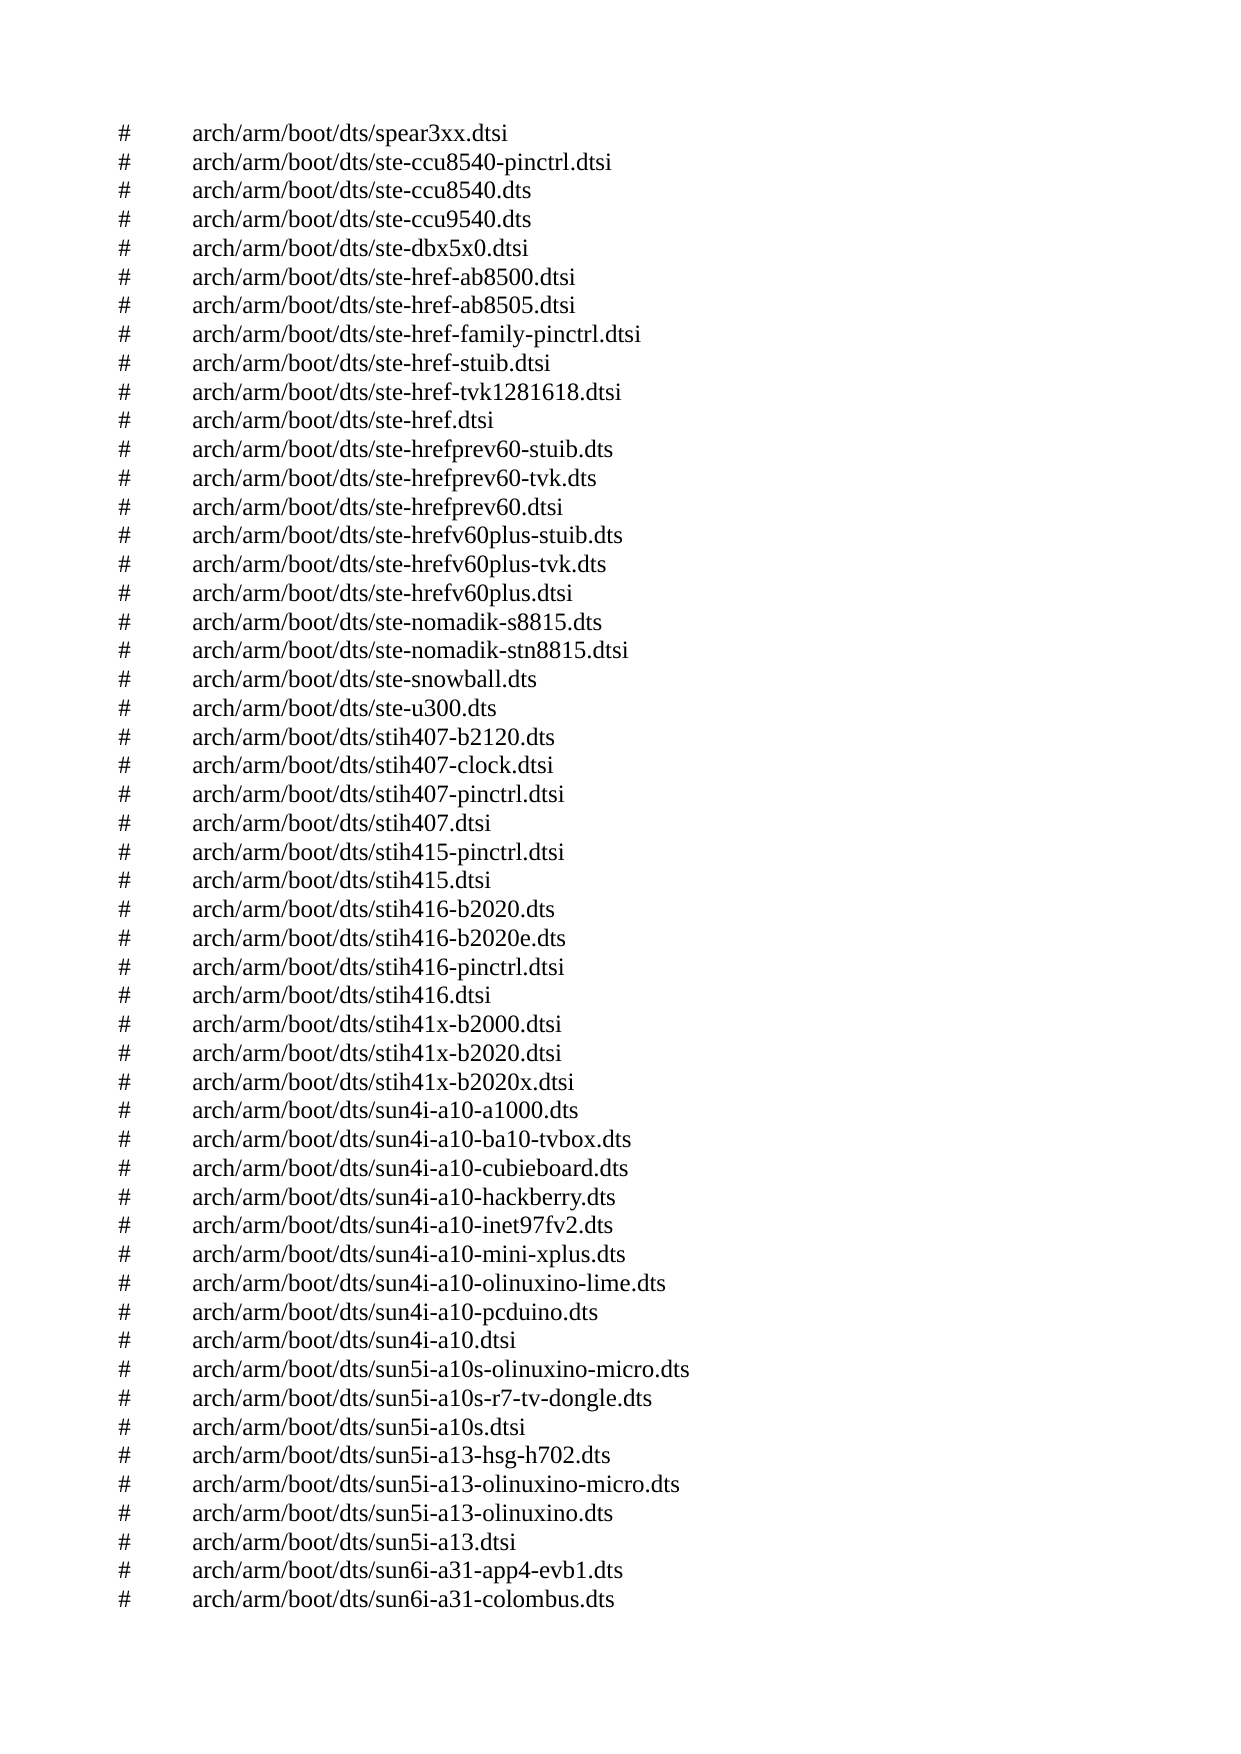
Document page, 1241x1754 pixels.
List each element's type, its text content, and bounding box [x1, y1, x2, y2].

text # arch/arm/boot/dts/ste-nomadik-stn8815.dtsi [118, 636, 1122, 664]
text # arch/arm/boot/dts/sun6i-a31-colombus.dts [118, 1584, 1122, 1613]
text # arch/arm/boot/dts/ste-ccu8540-pinctrl.dtsi [118, 147, 1122, 176]
text # arch/arm/boot/dts/sun5i-a10s-r7-tv-dongle.dts [118, 1383, 1122, 1412]
text # arch/arm/boot/dts/sun4i-a10-cubieboard.dts [118, 1153, 1122, 1182]
text # arch/arm/boot/dts/sun5i-a10s-olinuxino-micro.dts [118, 1354, 1122, 1383]
text # arch/arm/boot/dts/sun5i-a13-hsg-h702.dts [118, 1441, 1122, 1469]
text # arch/arm/boot/dts/ste-href-ab8505.dtsi [118, 291, 1122, 319]
text # arch/arm/boot/dts/sun4i-a10-olinuxino-lime.dts [118, 1268, 1122, 1297]
text # arch/arm/boot/dts/ste-hrefv60plus-tvk.dts [118, 549, 1122, 578]
text # arch/arm/boot/dts/sun4i-a10-inet97fv2.dts [118, 1211, 1122, 1239]
text # arch/arm/boot/dts/ste-snowball.dts [118, 664, 1122, 693]
text # arch/arm/boot/dts/stih41x-b2020x.dtsi [118, 1067, 1122, 1096]
text # arch/arm/boot/dts/ste-href-stuib.dtsi [118, 348, 1122, 377]
text # arch/arm/boot/dts/sun4i-a10-a1000.dts [118, 1096, 1122, 1124]
text # arch/arm/boot/dts/stih416.dtsi [118, 981, 1122, 1009]
text # arch/arm/boot/dts/ste-hrefv60plus.dtsi [118, 578, 1122, 607]
text # arch/arm/boot/dts/stih407-clock.dtsi [118, 751, 1122, 779]
text # arch/arm/boot/dts/stih407-b2120.dts [118, 722, 1122, 751]
text # arch/arm/boot/dts/sun5i-a13.dtsi [118, 1527, 1122, 1556]
text # arch/arm/boot/dts/stih407-pinctrl.dtsi [118, 779, 1122, 808]
text # arch/arm/boot/dts/ste-href.dtsi [118, 406, 1122, 434]
text # arch/arm/boot/dts/stih415.dtsi [118, 866, 1122, 894]
text # arch/arm/boot/dts/sun4i-a10.dtsi [118, 1326, 1122, 1354]
text # arch/arm/boot/dts/ste-ccu9540.dts [118, 204, 1122, 233]
text # arch/arm/boot/dts/ste-hrefprev60-stuib.dts [118, 434, 1122, 463]
text # arch/arm/boot/dts/ste-dbx5x0.dtsi [118, 233, 1122, 262]
text # arch/arm/boot/dts/ste-hrefprev60.dtsi [118, 492, 1122, 521]
text # arch/arm/boot/dts/stih416-b2020e.dts [118, 923, 1122, 952]
text # arch/arm/boot/dts/sun4i-a10-ba10-tvbox.dts [118, 1124, 1122, 1153]
text # arch/arm/boot/dts/sun5i-a10s.dtsi [118, 1412, 1122, 1441]
text # arch/arm/boot/dts/sun4i-a10-hackberry.dts [118, 1182, 1122, 1211]
text # arch/arm/boot/dts/ste-ccu8540.dts [118, 176, 1122, 204]
text # arch/arm/boot/dts/spear3xx.dtsi [118, 118, 1122, 147]
text # arch/arm/boot/dts/stih416-b2020.dts [118, 894, 1122, 923]
text # arch/arm/boot/dts/sun4i-a10-pcduino.dts [118, 1297, 1122, 1326]
text # arch/arm/boot/dts/ste-hrefv60plus-stuib.dts [118, 521, 1122, 549]
text # arch/arm/boot/dts/ste-href-tvk1281618.dtsi [118, 377, 1122, 406]
text # arch/arm/boot/dts/stih415-pinctrl.dtsi [118, 837, 1122, 866]
text # arch/arm/boot/dts/ste-nomadik-s8815.dts [118, 607, 1122, 636]
text # arch/arm/boot/dts/stih407.dtsi [118, 808, 1122, 837]
text # arch/arm/boot/dts/ste-hrefprev60-tvk.dts [118, 463, 1122, 492]
text # arch/arm/boot/dts/ste-href-family-pinctrl.dtsi [118, 319, 1122, 348]
text # arch/arm/boot/dts/sun4i-a10-mini-xplus.dts [118, 1239, 1122, 1268]
text # arch/arm/boot/dts/stih41x-b2020.dtsi [118, 1038, 1122, 1067]
text # arch/arm/boot/dts/ste-u300.dts [118, 693, 1122, 722]
text # arch/arm/boot/dts/sun6i-a31-app4-evb1.dts [118, 1556, 1122, 1584]
text # arch/arm/boot/dts/sun5i-a13-olinuxino-micro.dts [118, 1469, 1122, 1498]
text # arch/arm/boot/dts/stih41x-b2000.dtsi [118, 1009, 1122, 1038]
text # arch/arm/boot/dts/ste-href-ab8500.dtsi [118, 262, 1122, 291]
text # arch/arm/boot/dts/sun5i-a13-olinuxino.dts [118, 1498, 1122, 1527]
text # arch/arm/boot/dts/stih416-pinctrl.dtsi [118, 952, 1122, 981]
